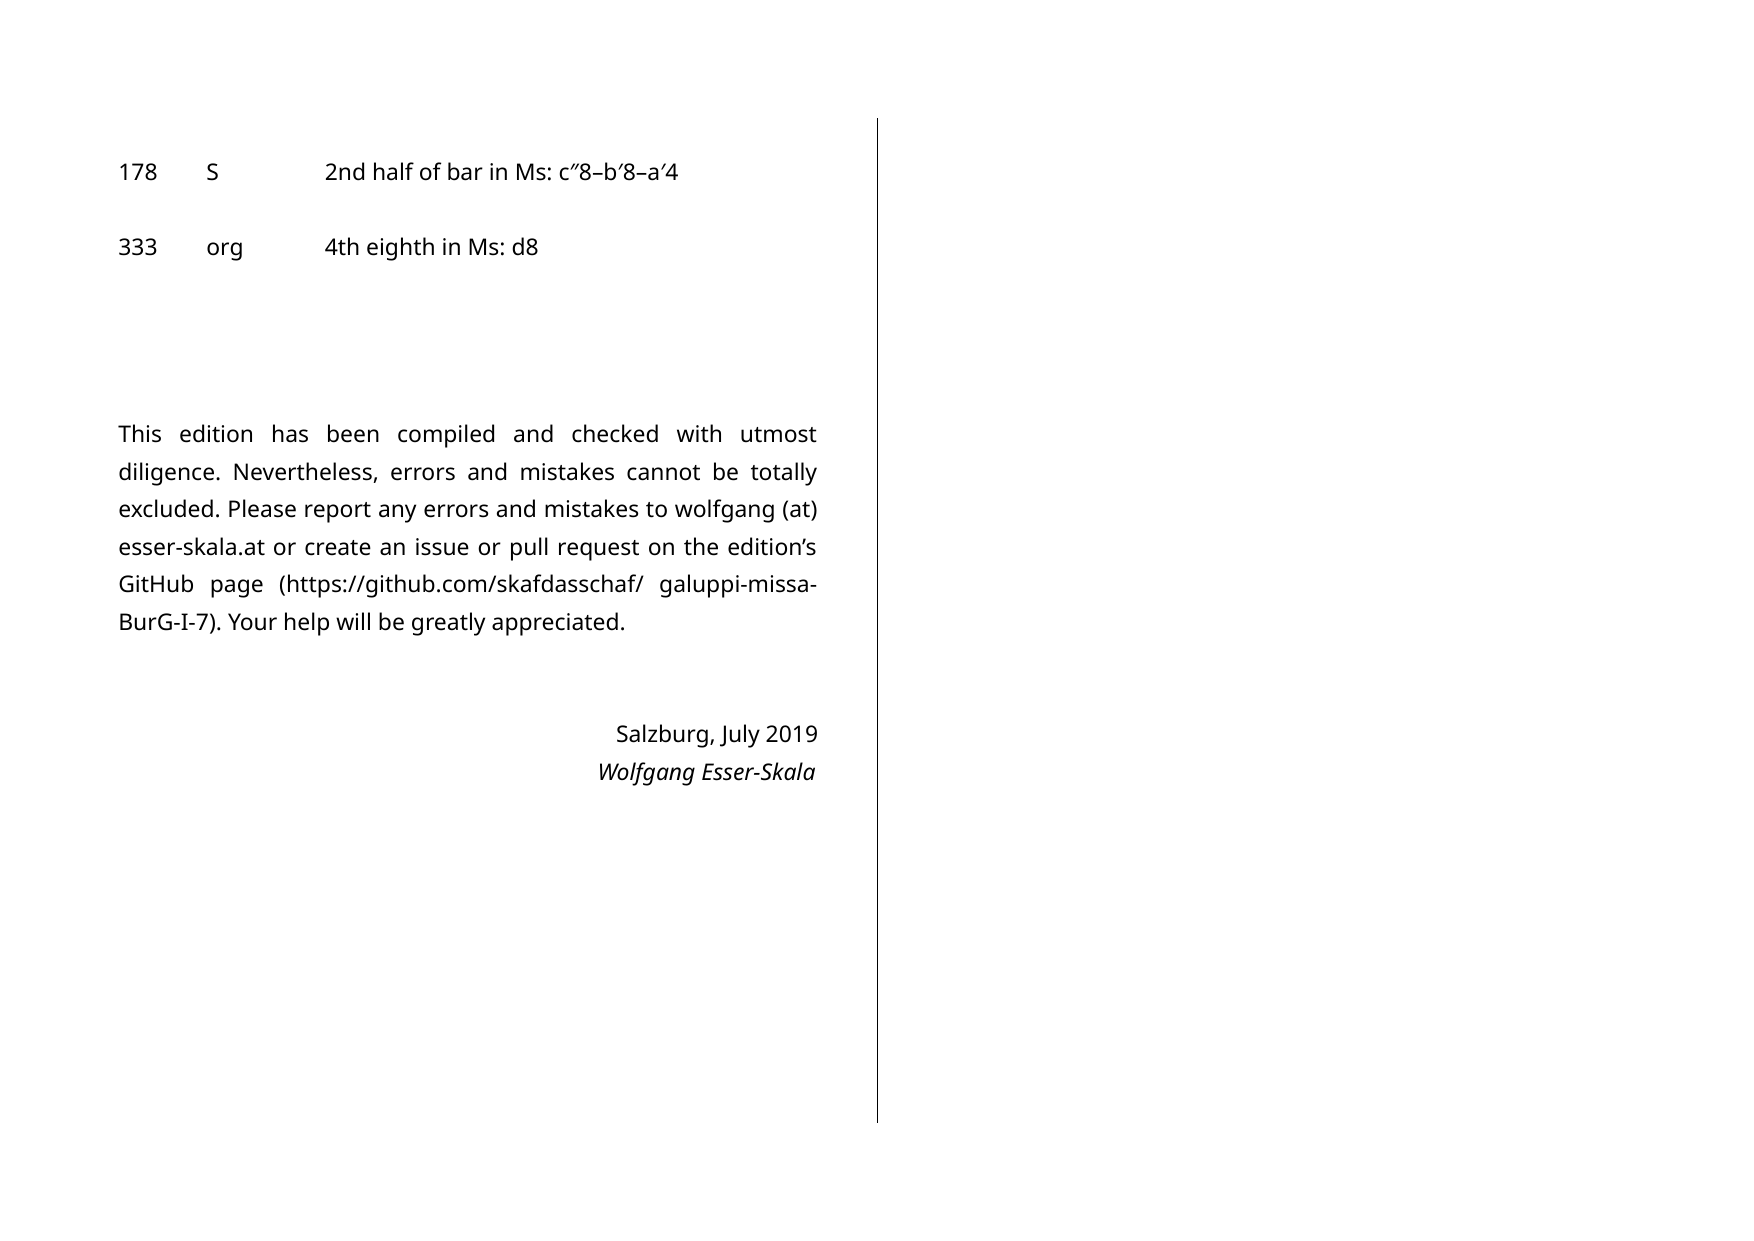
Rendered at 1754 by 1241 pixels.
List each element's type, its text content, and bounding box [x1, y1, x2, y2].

text Salzburg, July 2019 Wolfgang Esser-Skala [118, 718, 818, 787]
text This edition has been compiled and checked with utmost diligence. Nevertheless, errors and mistakes cannot be totally excluded. Please report any errors and mistakes to wolfgang (at) esser-skala.at or create an issue or pull request on the edition’s GitHub page (https://github.com/skafdasschaf/ galuppi-missa-BurG-I-7). Your help will be greatly appreciated. [118, 418, 818, 637]
text 178 S 2nd half of bar in Ms: c″8–b′8–a′4 333 org 4th eighth in Ms: d8 [118, 118, 818, 412]
